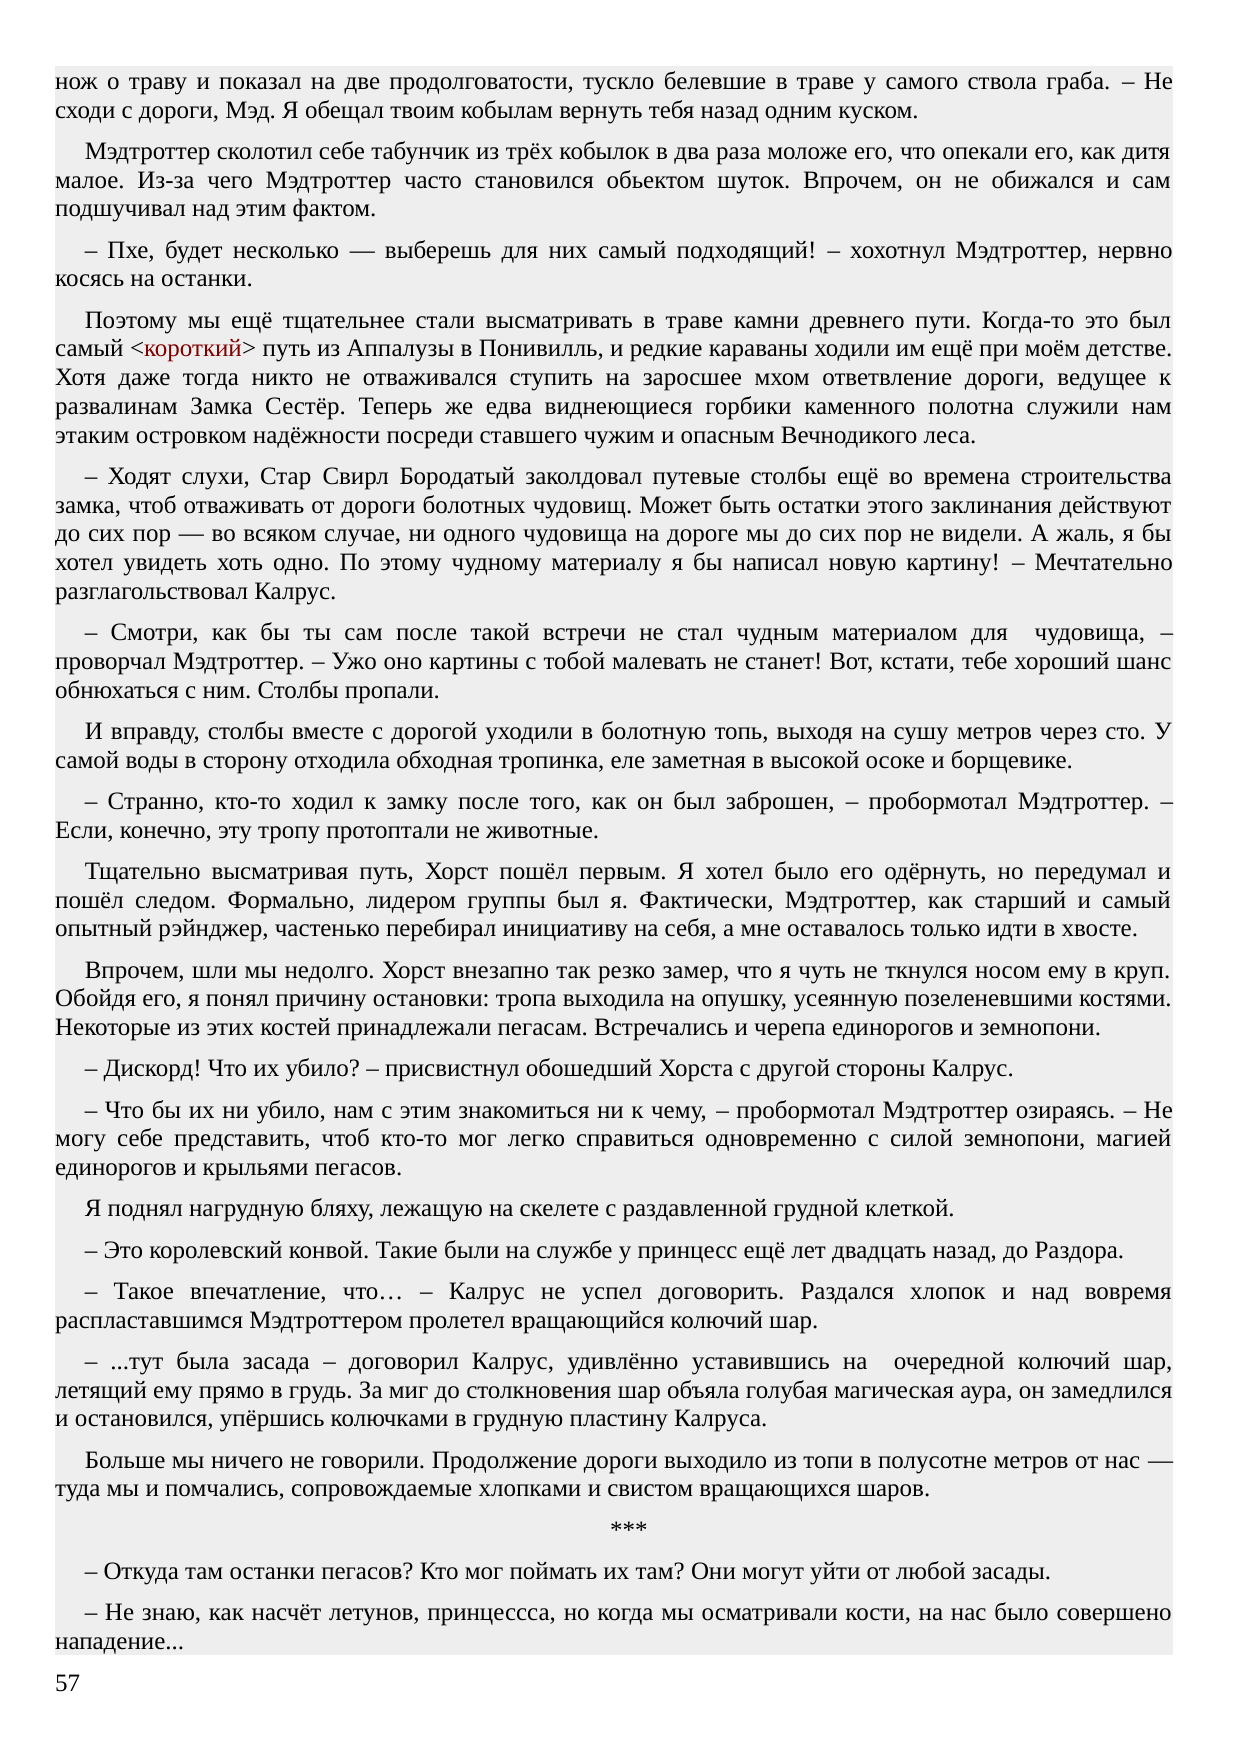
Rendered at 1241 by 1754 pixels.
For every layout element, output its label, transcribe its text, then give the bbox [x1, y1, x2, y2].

text Впрочем, шли мы недолго. Хорст внезапно так резко замер, что я чуть не ткнулся носом ему в круп. Обойдя его, я понял причину остановки: тропа выходила на опушку, усеянную позеленевшими костями. Некоторые из этих костей принадлежали пегасам. Встречались и черепа единорогов и земнопони. [55, 955, 1173, 1041]
text – Это королевский конвой. Такие были на службе у принцесс ещё лет двадцать назад, до Раздора. [55, 1235, 1173, 1263]
text – Пхе, будет несколько — выберешь для них самый подходящий! – хохотнул Мэдтроттер, нервно косясь на останки. [55, 235, 1173, 292]
text – Ходят слухи, Стар Cвирл Бородатый заколдовал путевые столбы ещё во времена строительства замка, чтоб отваживать от дороги болотных чудовищ. Может быть остатки этого заклинания действуют до сих пор — во всяком случае, ни одного чудовища на дороге мы до сих пор не видели. А жаль, я бы хотел увидеть хоть одно. По этому чудному материалу я бы написал новую картину! – Мечтательно разглагольствовал Калрус. [55, 461, 1173, 605]
text Я поднял нагрудную бляху, лежащую на скелете с раздавленной грудной клеткой. [55, 1193, 1173, 1222]
text – Такое впечатление, что… – Калрус не успел договорить. Раздался хлопок и над вовремя распластавшимся Мэдтроттером пролетел вращающийся колючий шар. [55, 1276, 1173, 1333]
text Больше мы ничего не говорили. Продолжение дороги выходило из топи в полусотне метров от нас — туда мы и помчались, сопровождаемые хлопками и свистом вращающихся шаров. [55, 1445, 1173, 1502]
text – Откуда там останки пегасов? Кто мог поймать их там? Они могут уйти от любой засады. [55, 1556, 1173, 1585]
text Тщательно высматривая путь, Хорст пошёл первым. Я хотел было его одёрнуть, но передумал и пошёл следом. Формально, лидером группы был я. Фактически, Мэдтроттер, как старший и самый опытный рэйнджер, частенько перебирал инициативу на себя, а мне оставалось только идти в хвосте. [55, 856, 1173, 942]
text нож о траву и показал на две продолговатости, тускло белевшие в траве у самого ствола граба. – Не сходи с дороги, Мэд. Я обещал твоим кобылам вернуть тебя назад одним куском. [55, 66, 1173, 123]
text *** [55, 1515, 1173, 1543]
text – Что бы их ни убило, нам с этим знакомиться ни к чему, – пробормотал Мэдтроттер озираясь. – Не могу себе представить, чтоб кто-то мог легко справиться одновременно с силой земнопони, магией единорогов и крыльями пегасов. [55, 1095, 1173, 1181]
text – Не знаю, как насчёт летунов, принцессса, но когда мы осматривали кости, на нас было совершено нападение... [55, 1597, 1173, 1655]
text Мэдтроттер сколотил себе табунчик из трёх кобылок в два раза моложе его, что опекали его, как дитя малое. Из-за чего Мэдтроттер часто становился обьектом шуток. Впрочем, он не обижался и сам подшучивал над этим фактом. [55, 136, 1173, 222]
text Поэтому мы ещё тщательнее стали высматривать в траве камни древнего пути. Когда-то это был самый <короткий> путь из Аппалузы в Понивилль, и редкие караваны ходили им ещё при моём детстве. Хотя даже тогда никто не отваживался ступить на заросшее мхом ответвление дороги, ведущее к развалинам Замка Сестёр. Теперь же едва виднеющиеся горбики каменного полотна служили нам этаким островком надёжности посреди ставшего чужим и опасным Вечнодикого леса. [55, 305, 1173, 448]
text – Дискорд! Что их убило? – присвистнул обошедший Хорста с другой стороны Калрус. [55, 1053, 1173, 1082]
text И вправду, столбы вместе с дорогой уходили в болотную топь, выходя на сушу метров через сто. У самой воды в сторону отходила обходная тропинка, еле заметная в высокой осоке и борщевике. [55, 716, 1173, 773]
text – Смотри, как бы ты сам после такой встречи не стал чудным материалом для чудовища, – проворчал Мэдтроттер. – Ужо оно картины с тобой малевать не станет! Вот, кстати, тебе хороший шанс обнюхаться с ним. Столбы пропали. [55, 617, 1173, 703]
text – ...тут была засада – договорил Калрус, удивлённо уставившись на очередной колючий шар, летящий ему прямо в грудь. За миг до столкновения шар объяла голубая магическая аура, он замедлился и остановился, упёршись колючками в грудную пластину Калруса. [55, 1346, 1173, 1432]
text – Странно, кто-то ходил к замку после того, как он был заброшен, – пробормотал Мэдтроттер. – Если, конечно, эту тропу протоптали не животные. [55, 786, 1173, 843]
